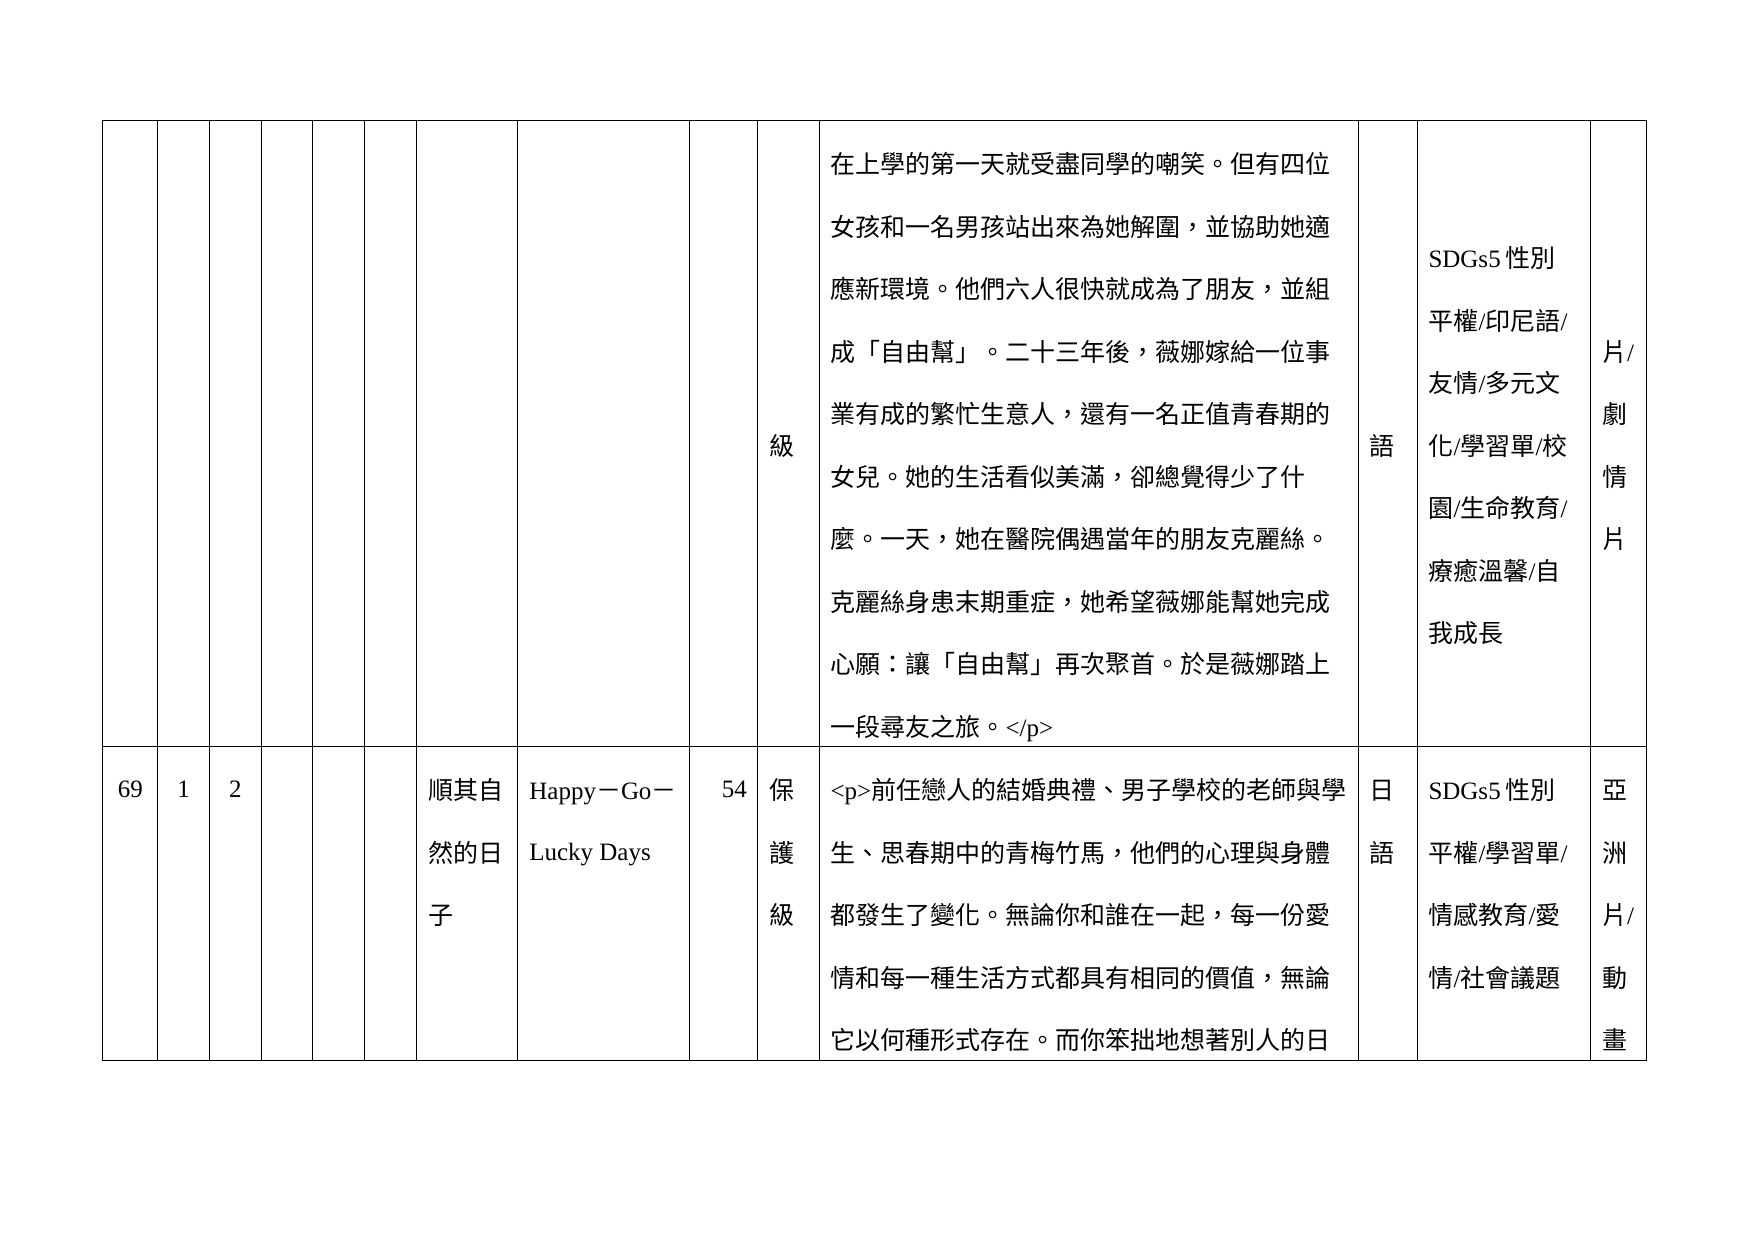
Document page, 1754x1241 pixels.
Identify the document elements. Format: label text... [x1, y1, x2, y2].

table_cell 69 [103, 747, 157, 1060]
table_cell 日語 [1359, 747, 1417, 1060]
table_cell [313, 747, 364, 1060]
table_cell SDGs5性別平權/印尼語/友情/多元文化/學習單/校園/生命教育/療癒溫馨/自我成長 [1418, 121, 1590, 746]
table_cell SDGs5性別平權/學習單/情感教育/愛情/社會議題 [1418, 747, 1590, 1060]
table_cell 2 [210, 747, 261, 1060]
table_cell <p>前任戀人的結婚典禮、男子學校的老師與學生、思春期中的青梅竹馬，他們的心理與身體都發生了變化。無論你和誰在一起，每一份愛情和每一種生活方式都具有相同的價值，無論它以何種形式存在。而你笨拙地想著別人的日 [820, 747, 1358, 1060]
table_cell 語 [1359, 121, 1417, 746]
table_cell [158, 121, 209, 746]
table_cell [518, 121, 689, 746]
table_cell [690, 121, 757, 746]
table_cell 保護級 [758, 747, 819, 1060]
table_cell 片/劇情片 [1591, 121, 1646, 746]
table_cell [417, 121, 517, 746]
table_cell [365, 747, 416, 1060]
table_cell 級 [758, 121, 819, 746]
table_cell 亞洲片/動畫 [1591, 747, 1646, 1060]
table_cell [262, 121, 312, 746]
table_cell [210, 121, 261, 746]
table_cell Happy－Go－Lucky Days [518, 747, 689, 1060]
table_cell 1 [158, 747, 209, 1060]
table_cell [262, 747, 312, 1060]
table_cell [365, 121, 416, 746]
table_cell [313, 121, 364, 746]
table_cell 54 [690, 747, 757, 1060]
table_cell 在上學的第一天就受盡同學的嘲笑。但有四位女孩和一名男孩站出來為她解圍，並協助她適應新環境。他們六人很快就成為了朋友，並組成「自由幫」。二十三年後，薇娜嫁給一位事業有成的繁忙生意人，還有一名正值青春期的女兒。她的生活看似美滿，卻總覺得少了什麼。一天，她在醫院偶遇當年的朋友克麗絲。克麗絲身患末期重症，她希望薇娜能幫她完成心願：讓「自由幫」再次聚首。於是薇娜踏上一段尋友之旅。</p> [820, 121, 1358, 746]
table_cell 順其自然的日子 [417, 747, 517, 1060]
table_cell [103, 121, 157, 746]
